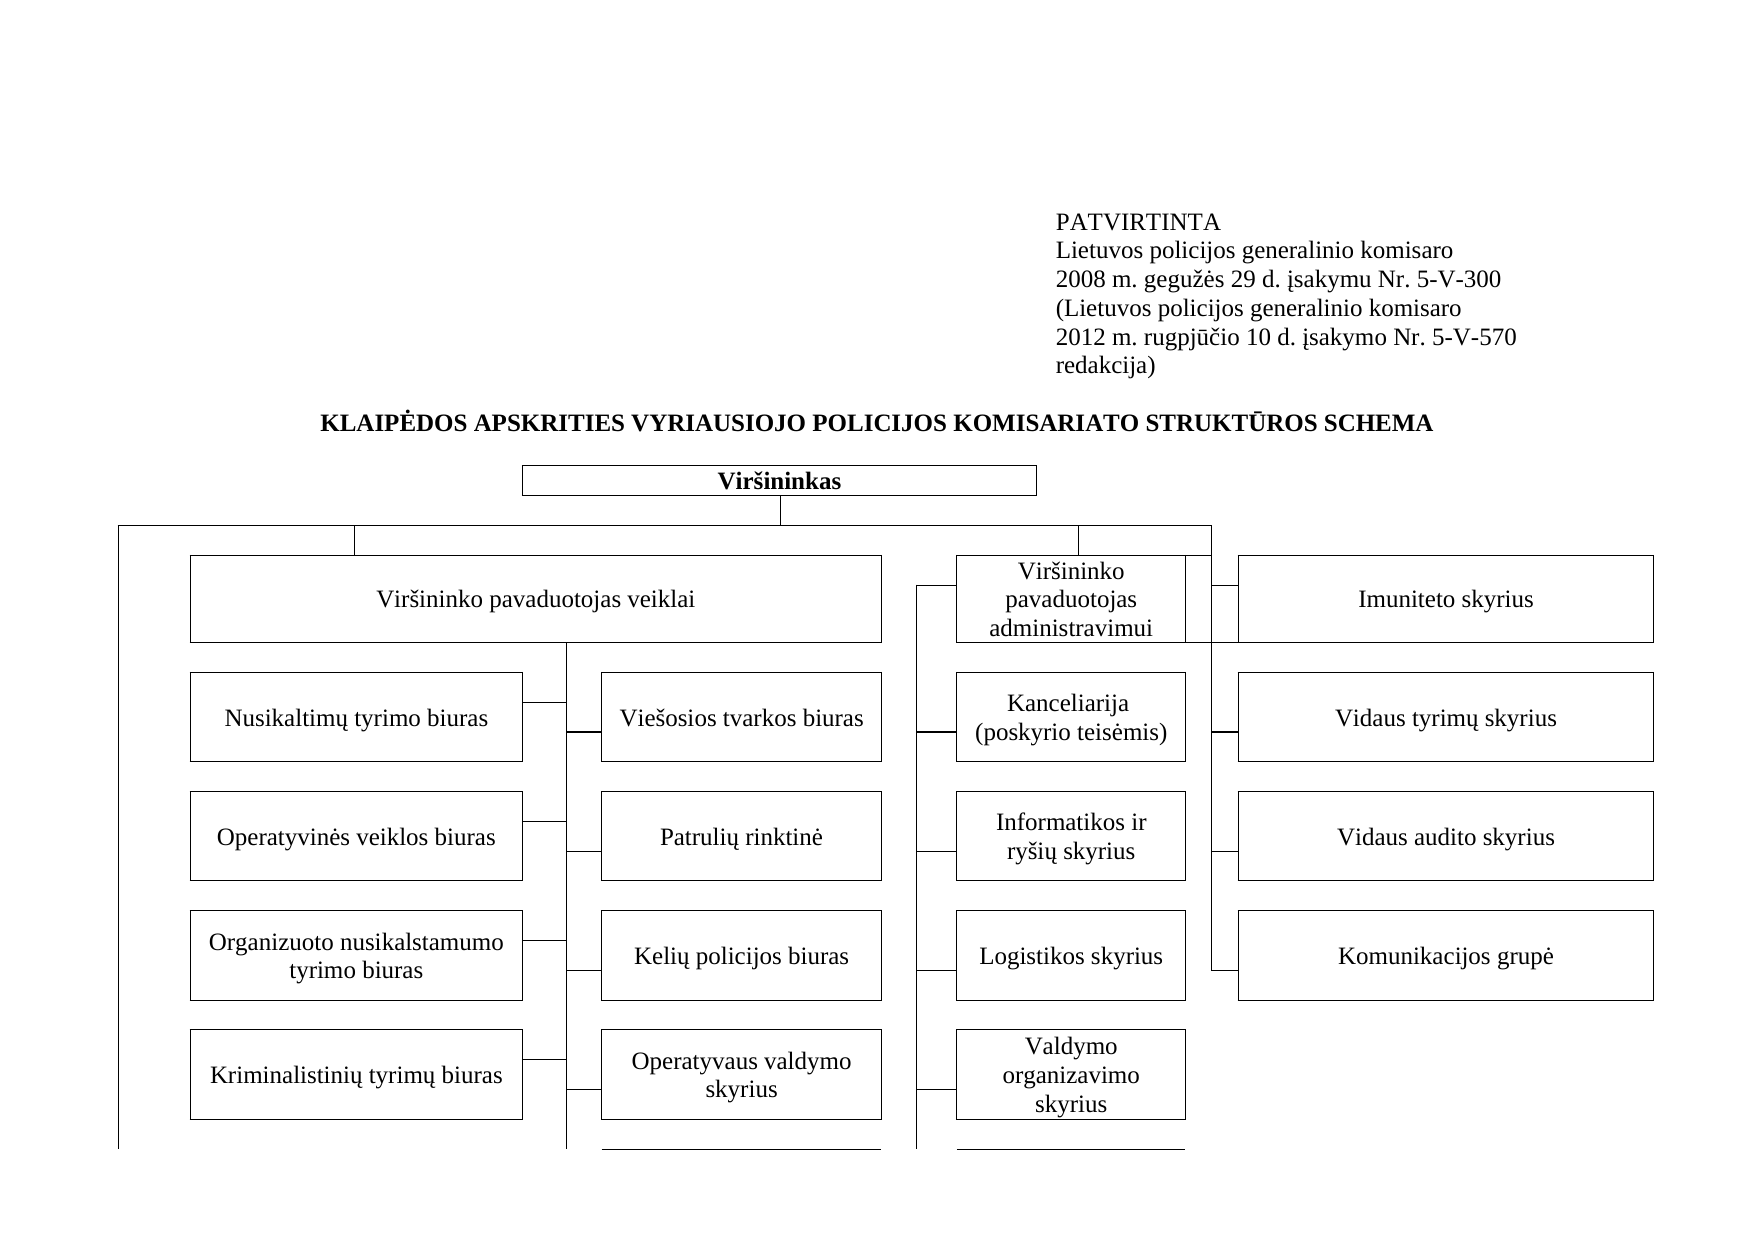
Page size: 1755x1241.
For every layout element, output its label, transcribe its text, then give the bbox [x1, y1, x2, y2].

table_cell Komunikacijos grupė [1239, 911, 1653, 999]
table_cell [119, 910, 150, 999]
table_cell [917, 642, 957, 672]
table_cell [1238, 1001, 1653, 1029]
table_cell [119, 1119, 150, 1148]
table_cell Viršininko pavaduotojas administravimui [957, 556, 1185, 642]
table_cell [1186, 672, 1211, 731]
table_cell [567, 910, 601, 970]
table_cell [602, 1120, 881, 1148]
table_cell [881, 1119, 916, 1148]
table_cell [523, 822, 566, 851]
table_cell [1238, 643, 1653, 672]
table_cell [522, 526, 781, 555]
table_cell [119, 880, 150, 910]
table_cell [567, 733, 601, 761]
table_cell [567, 1119, 602, 1148]
table_cell [567, 643, 602, 672]
table_cell [882, 851, 916, 880]
table_cell [567, 761, 602, 791]
table_cell [119, 761, 150, 791]
table_cell Organizuoto nusikalstamumo tyrimo biuras [191, 911, 522, 999]
table_cell [567, 1000, 602, 1029]
table_cell [119, 642, 150, 672]
table_cell [118, 495, 522, 525]
table_cell [1079, 526, 1211, 555]
table_cell [1212, 1089, 1238, 1119]
table_cell [917, 880, 957, 910]
table_cell [119, 526, 150, 555]
table_cell [1212, 880, 1238, 910]
table_cell Kriminalistinių tyrimų biuras [191, 1030, 522, 1119]
table_cell [119, 1000, 150, 1029]
table_cell [1212, 1119, 1238, 1148]
table_cell [567, 1090, 601, 1119]
table_cell [917, 586, 956, 642]
table_cell [1212, 733, 1238, 761]
table_cell [150, 1029, 190, 1089]
table_cell [150, 851, 190, 880]
table_cell [602, 643, 881, 672]
table_cell [917, 791, 956, 851]
table_cell [522, 880, 566, 910]
table_cell [523, 731, 566, 761]
text (Lietuvos policijos generalinio komisaro [1056, 293, 1636, 322]
table_cell [957, 762, 1185, 791]
table_cell [1185, 761, 1211, 791]
table_cell [190, 1001, 522, 1029]
table_cell [957, 881, 1185, 910]
table_cell [150, 1089, 190, 1119]
table_cell [1212, 852, 1238, 880]
table_cell [1186, 585, 1211, 642]
table_cell [150, 910, 190, 970]
text redakcija) [1056, 350, 1636, 379]
table_cell Nusikaltimų tyrimo biuras [191, 673, 522, 761]
table_cell Vidaus audito skyrius [1239, 792, 1653, 880]
table_cell [522, 1000, 566, 1029]
table_cell Informatikos ir ryšių skyrius [957, 792, 1185, 880]
table_cell [190, 643, 522, 672]
table_cell [1185, 1119, 1212, 1148]
table_cell [522, 643, 566, 672]
table_cell [881, 761, 916, 791]
table_cell [1186, 851, 1211, 880]
table_cell Vidaus tyrimų skyrius [1239, 673, 1653, 761]
table_cell [602, 762, 881, 791]
table_cell [882, 585, 916, 642]
table_cell [523, 1029, 566, 1059]
table_cell [917, 1090, 956, 1119]
table_cell Kelių policijos biuras [602, 911, 881, 999]
table_cell [355, 526, 522, 555]
table_cell Imuniteto skyrius [1239, 556, 1653, 642]
text KLAIPĖDOS APSKRITIES VYRIAUSIOJO POLICIJOS KOMISARIATO STRUKTŪROS SCHEMA [118, 408, 1636, 437]
table_cell [150, 1119, 190, 1148]
table_cell Viešosios tvarkos biuras [602, 673, 881, 761]
table_cell [1186, 556, 1211, 584]
table_cell [523, 910, 566, 940]
table_cell [882, 1089, 916, 1119]
table_cell [1420, 525, 1653, 555]
table_cell [567, 672, 601, 731]
table_cell [567, 852, 601, 880]
table_cell [150, 555, 190, 584]
table_cell Valdymo organizavimo skyrius [957, 1030, 1185, 1119]
table_cell [781, 526, 1078, 555]
table_cell [1238, 1029, 1653, 1119]
table_cell Kanceliarija (poskyrio teisėmis) [957, 673, 1185, 761]
table_cell [523, 970, 566, 999]
table_cell [1212, 1029, 1238, 1089]
table_cell [882, 1029, 916, 1089]
table_cell [119, 555, 150, 642]
table_cell [882, 910, 916, 970]
table_cell [881, 1000, 916, 1029]
table_cell [522, 1119, 566, 1148]
table_cell [917, 910, 956, 970]
table_cell Viršininko pavaduotojas veiklai [191, 556, 881, 642]
table_cell [1212, 1000, 1238, 1029]
table_cell [523, 851, 566, 880]
table_cell [1212, 586, 1238, 642]
table_cell [881, 880, 916, 910]
table_cell [917, 852, 956, 880]
table_cell [523, 672, 566, 702]
table_cell [882, 791, 916, 851]
table_cell [1185, 1000, 1212, 1029]
table_cell [1186, 1089, 1212, 1119]
table_cell Operatyvaus valdymo skyrius [602, 1030, 881, 1119]
table_cell [150, 526, 354, 555]
table_cell [1185, 643, 1211, 672]
table_cell [1186, 970, 1212, 999]
table_header Viršininkas [523, 466, 1036, 495]
table_cell [523, 941, 566, 970]
table_cell [1238, 1119, 1653, 1148]
table_cell [190, 762, 522, 791]
table_cell [567, 791, 601, 851]
table_cell [1186, 791, 1211, 851]
table_header [118, 465, 522, 495]
table_cell [150, 761, 190, 791]
table_cell [1212, 791, 1238, 851]
table_cell [957, 1001, 1185, 1029]
table_cell [1212, 971, 1238, 999]
table_cell [522, 761, 566, 791]
table_cell [882, 970, 916, 999]
table_cell [150, 1000, 190, 1029]
table_cell [150, 880, 190, 910]
text PATVIRTINTA [1056, 207, 1636, 235]
table_cell Operatyvinės veiklos biuras [191, 792, 522, 880]
table_cell [1238, 881, 1653, 910]
table_cell [881, 642, 916, 672]
table_cell [522, 496, 780, 525]
table_cell [150, 791, 190, 851]
table_header [1037, 465, 1653, 495]
table_cell [957, 643, 1185, 672]
table_cell [917, 1119, 957, 1148]
table_cell [119, 1029, 150, 1119]
table_cell [1212, 555, 1238, 584]
table_cell [523, 791, 566, 821]
table_cell [523, 703, 566, 731]
table_cell [602, 881, 881, 910]
table_cell [1186, 731, 1211, 761]
table_cell Logistikos skyrius [957, 911, 1185, 999]
table_cell [119, 791, 150, 880]
table_cell [917, 672, 956, 731]
table_cell [119, 672, 150, 761]
table_cell [1212, 672, 1238, 731]
table_cell [957, 1120, 1185, 1148]
table_cell [150, 970, 190, 999]
table_cell [1238, 762, 1653, 791]
table_cell [150, 672, 190, 731]
table_cell [917, 733, 956, 761]
table_cell [1185, 880, 1211, 910]
table_cell [882, 555, 956, 584]
table_cell [190, 881, 522, 910]
table_cell [917, 971, 956, 999]
table_cell [1036, 495, 1653, 525]
text Lietuvos policijos generalinio komisaro [1056, 235, 1636, 264]
table_cell [150, 585, 190, 642]
table_cell [1212, 761, 1238, 791]
table_cell [523, 1089, 566, 1119]
text 2012 m. rugpjūčio 10 d. įsakymo Nr. 5-V-570 [1056, 322, 1636, 350]
table_cell [917, 1000, 957, 1029]
table_cell [523, 1060, 566, 1089]
table_cell [917, 1029, 956, 1089]
table_cell [567, 880, 602, 910]
text 2008 m. gegužės 29 d. įsakymu Nr. 5-V-300 [1056, 264, 1636, 293]
table_cell [1186, 1029, 1212, 1089]
table_cell [781, 496, 1036, 525]
table_cell Patrulių rinktinė [602, 792, 881, 880]
table_cell [190, 1120, 522, 1148]
table_cell [882, 672, 916, 731]
table_cell [567, 1029, 601, 1089]
table_cell [150, 731, 190, 761]
table_cell [1186, 910, 1211, 970]
table_cell [917, 761, 957, 791]
table_cell [882, 731, 916, 761]
table_cell [1212, 910, 1238, 970]
table_cell [602, 1001, 881, 1029]
table_cell [150, 642, 190, 672]
table_cell [1212, 525, 1420, 555]
table_cell [567, 971, 601, 999]
table_cell [1212, 643, 1238, 672]
